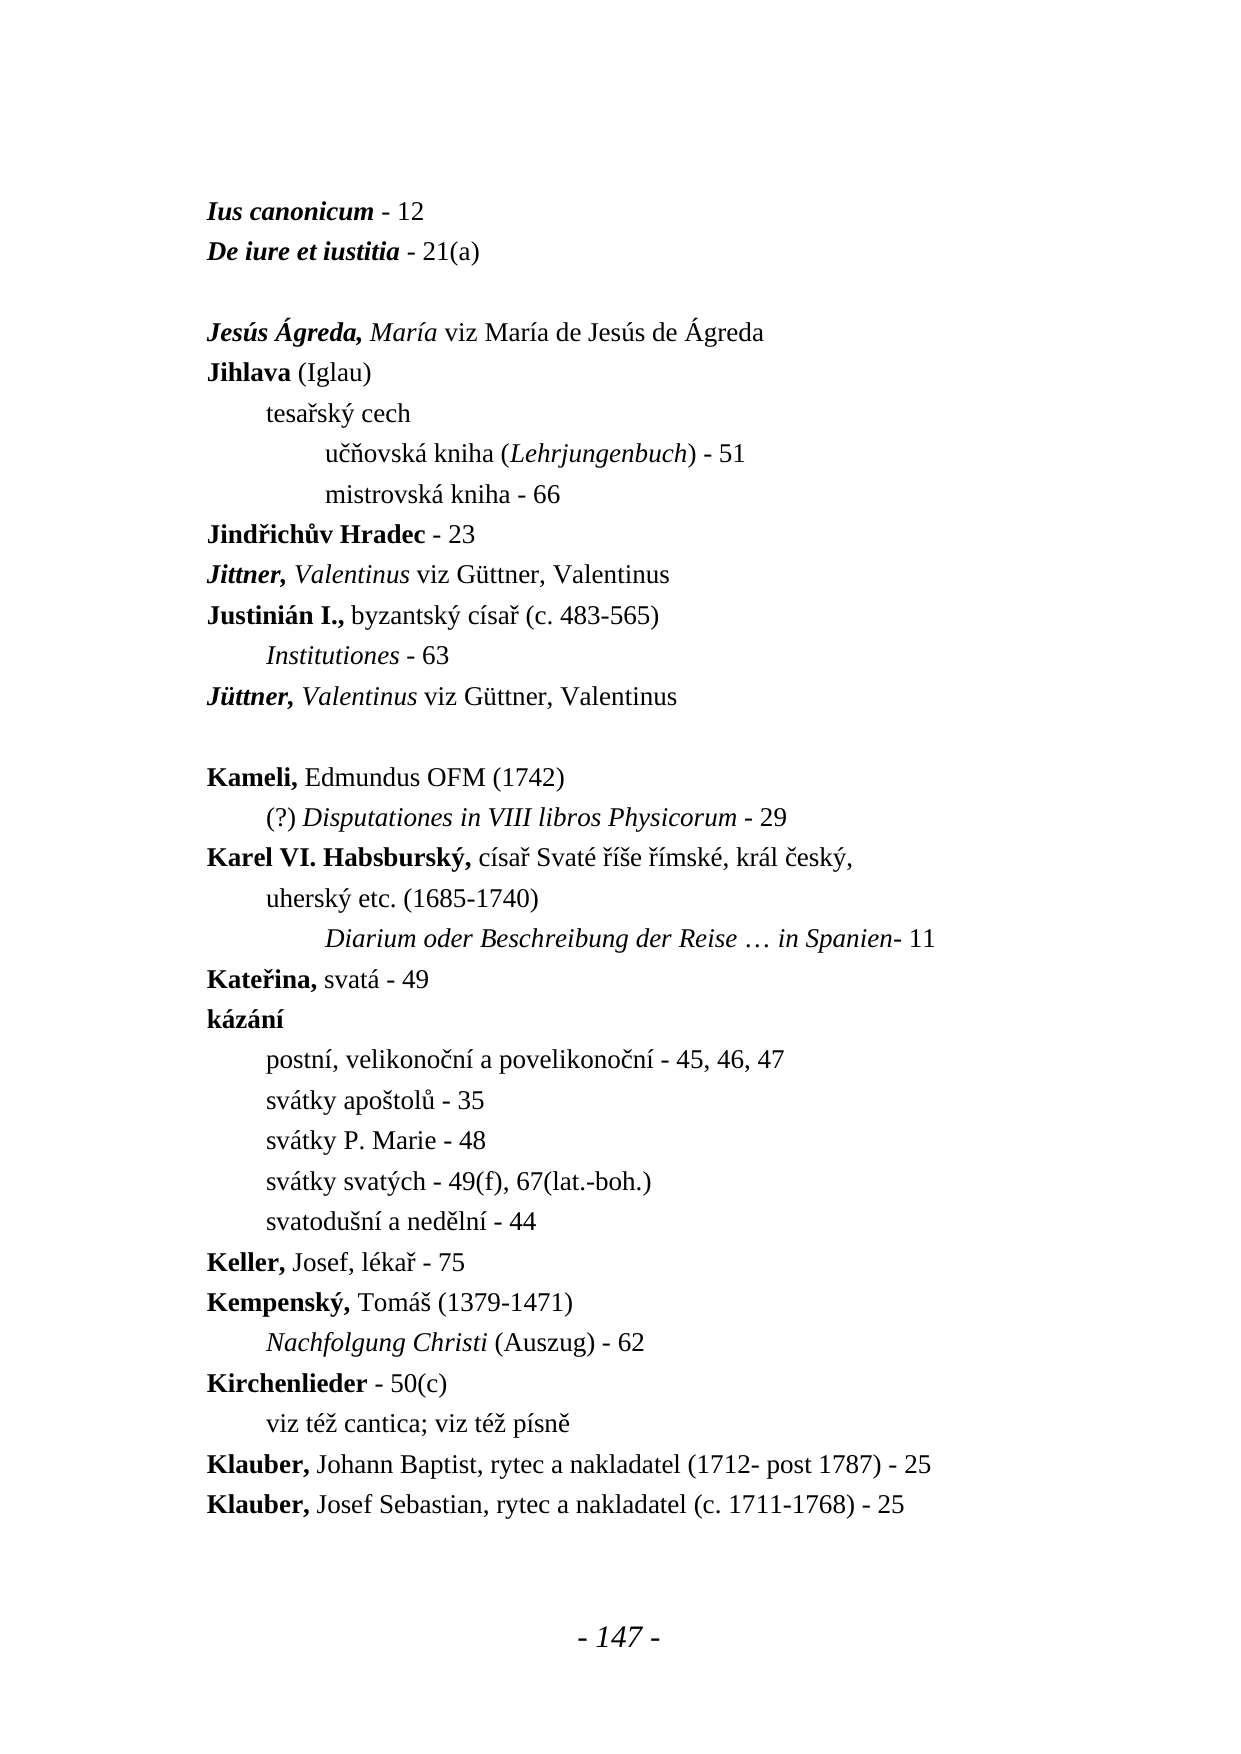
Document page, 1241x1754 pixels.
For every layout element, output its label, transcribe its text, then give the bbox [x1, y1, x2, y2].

text Diarium oder Beschreibung der Reise … in Spanien- 11 [207, 922, 1033, 953]
text učňovská kniha (Lehrjungenbuch) - 51 [207, 437, 1033, 468]
text svatodušní a nedělní - 44 [207, 1205, 1033, 1236]
text Jihlava (Iglau) [207, 357, 1033, 388]
text De iure et iustitia - 21(a) [207, 235, 1033, 266]
text svátky P. Marie - 48 [207, 1124, 1033, 1156]
text Jesús Ágreda, María viz María de Jesús de Ágreda [207, 316, 1033, 347]
text Jüttner, Valentinus viz Güttner, Valentinus [207, 680, 1033, 711]
text kázání [207, 1003, 1033, 1034]
text Kameli, Edmundus OFM (1742) [207, 761, 1033, 792]
text Klauber, Johann Baptist, rytec a nakladatel (1712- post 1787) - 25 [207, 1448, 1033, 1479]
text svátky apoštolů - 35 [207, 1084, 1033, 1115]
text Keller, Josef, lékař - 75 [207, 1246, 1033, 1277]
text Karel VI. Habsburský, císař Svaté říše římské, král český, uherský etc. (1685-1740) [207, 842, 1035, 913]
text Kirchenlieder - 50(c) [207, 1367, 1033, 1398]
text Ius canonicum - 12 [207, 195, 1033, 226]
text Nachfolgung Christi (Auszug) - 62 [207, 1327, 1033, 1358]
text postní, velikonoční a povelikonoční - 45, 46, 47 [207, 1044, 1033, 1075]
text (?) Disputationes in VIII libros Physicorum - 29 [207, 801, 1033, 832]
text Justinián I., byzantský císař (c. 483-565) [207, 599, 1033, 630]
text Kateřina, svatá - 49 [207, 963, 1033, 994]
text Jittner, Valentinus viz Güttner, Valentinus [207, 559, 1033, 590]
text mistrovská kniha - 66 [207, 478, 1033, 509]
text svátky svatých - 49(f), 67(lat.-boh.) [207, 1165, 1033, 1196]
text viz též cantica; viz též písně [207, 1407, 1033, 1438]
text Kempenský, Tomáš (1379-1471) [207, 1286, 1033, 1317]
text Klauber, Josef Sebastian, rytec a nakladatel (c. 1711-1768) - 25 [207, 1488, 1033, 1519]
text Institutiones - 63 [207, 639, 1033, 671]
text tesařský cech [207, 397, 1033, 428]
text Jindřichův Hradec - 23 [207, 518, 1033, 549]
